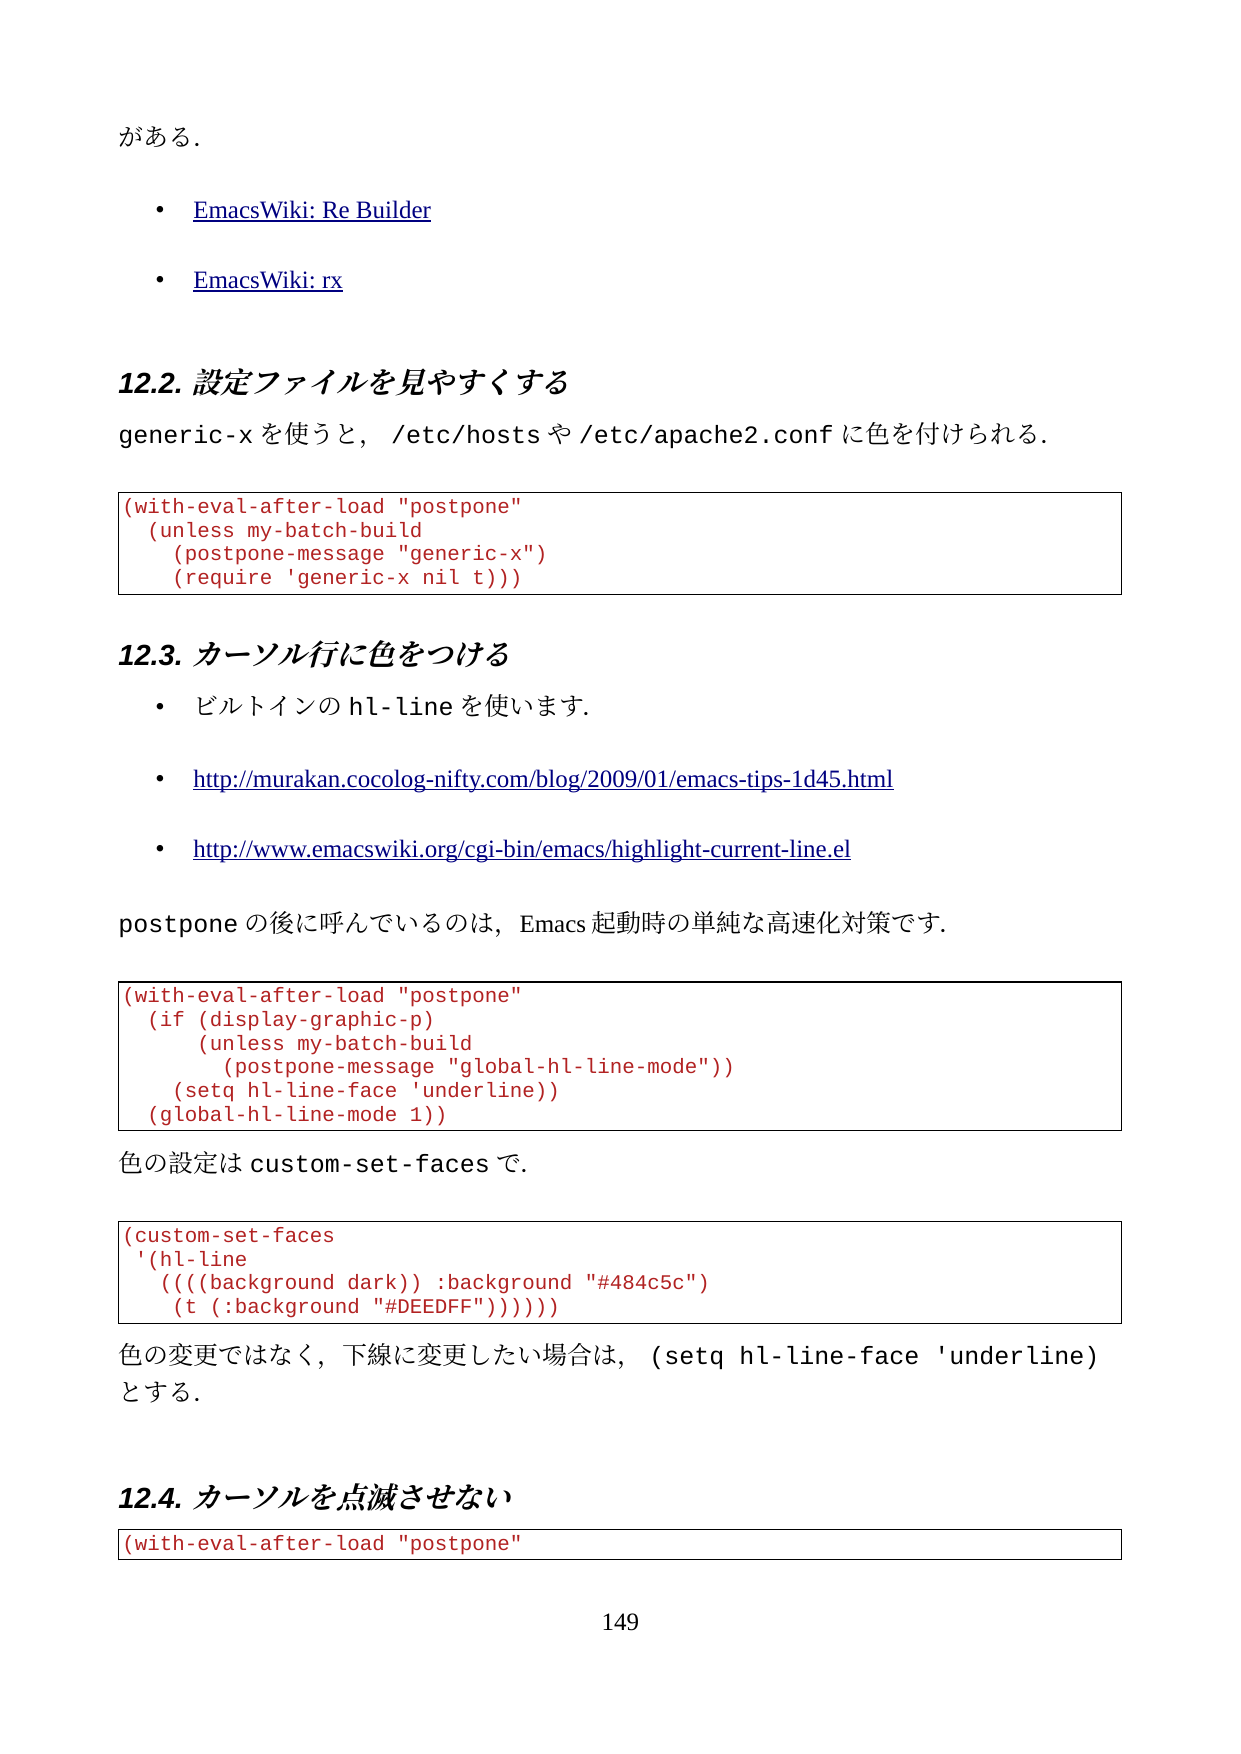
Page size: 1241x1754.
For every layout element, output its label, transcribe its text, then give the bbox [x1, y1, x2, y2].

subtitle 設定ファイルを見やすくする [118, 360, 1122, 402]
text (unless my-batch-build [119, 516, 1121, 539]
list EmacsWiki: Re Builder [156, 195, 1122, 253]
subtitle カーソルを点滅させない [118, 1474, 1122, 1516]
text ((((background dark)) :background "#484c5c") [119, 1268, 1121, 1292]
text (with-eval-after-load "postpone" [119, 493, 1121, 516]
text (with-eval-after-load "postpone" [119, 1530, 1121, 1559]
text (setq hl-line-face 'underline)) [119, 1076, 1121, 1100]
text 色の設定は custom-set-faces で． [118, 1144, 1122, 1209]
list http://www.emacswiki.org/cgi-bin/emacs/highlight-current-line.el [156, 834, 1122, 891]
text (unless my-batch-build [119, 1029, 1121, 1052]
subtitle カーソル行に色をつける [118, 632, 1122, 674]
text (if (display-graphic-p) [119, 1005, 1121, 1029]
text (require 'generic-x nil t))) [119, 563, 1121, 594]
text '(hl-line [119, 1245, 1121, 1268]
list EmacsWiki: rx [156, 265, 1122, 323]
text generic-x を使うと， /etc/hosts や /etc/apache2.conf に色を付けられる． [118, 415, 1122, 480]
text (with-eval-after-load "postpone" [119, 983, 1121, 1005]
list ビルトインの hl-line を使います． [156, 686, 1122, 751]
text (t (:background "#DEEDFF")))))) [119, 1292, 1121, 1323]
text (postpone-message "generic-x") [119, 539, 1121, 563]
text postpone の後に呼んでいるのは，Emacs起動時の単純な高速化対策です． [118, 904, 1122, 969]
text (postpone-message "global-hl-line-mode")) [119, 1052, 1121, 1076]
text がある． [118, 118, 1122, 183]
text (global-hl-line-mode 1)) [119, 1100, 1121, 1130]
list http://murakan.cocolog-nifty.com/blog/2009/01/emacs-tips-1d45.html [156, 764, 1122, 821]
text 色の変更ではなく，下線に変更したい場合は， (setq hl-line-face 'underline) とする． [118, 1336, 1122, 1437]
text (custom-set-faces [119, 1222, 1121, 1245]
